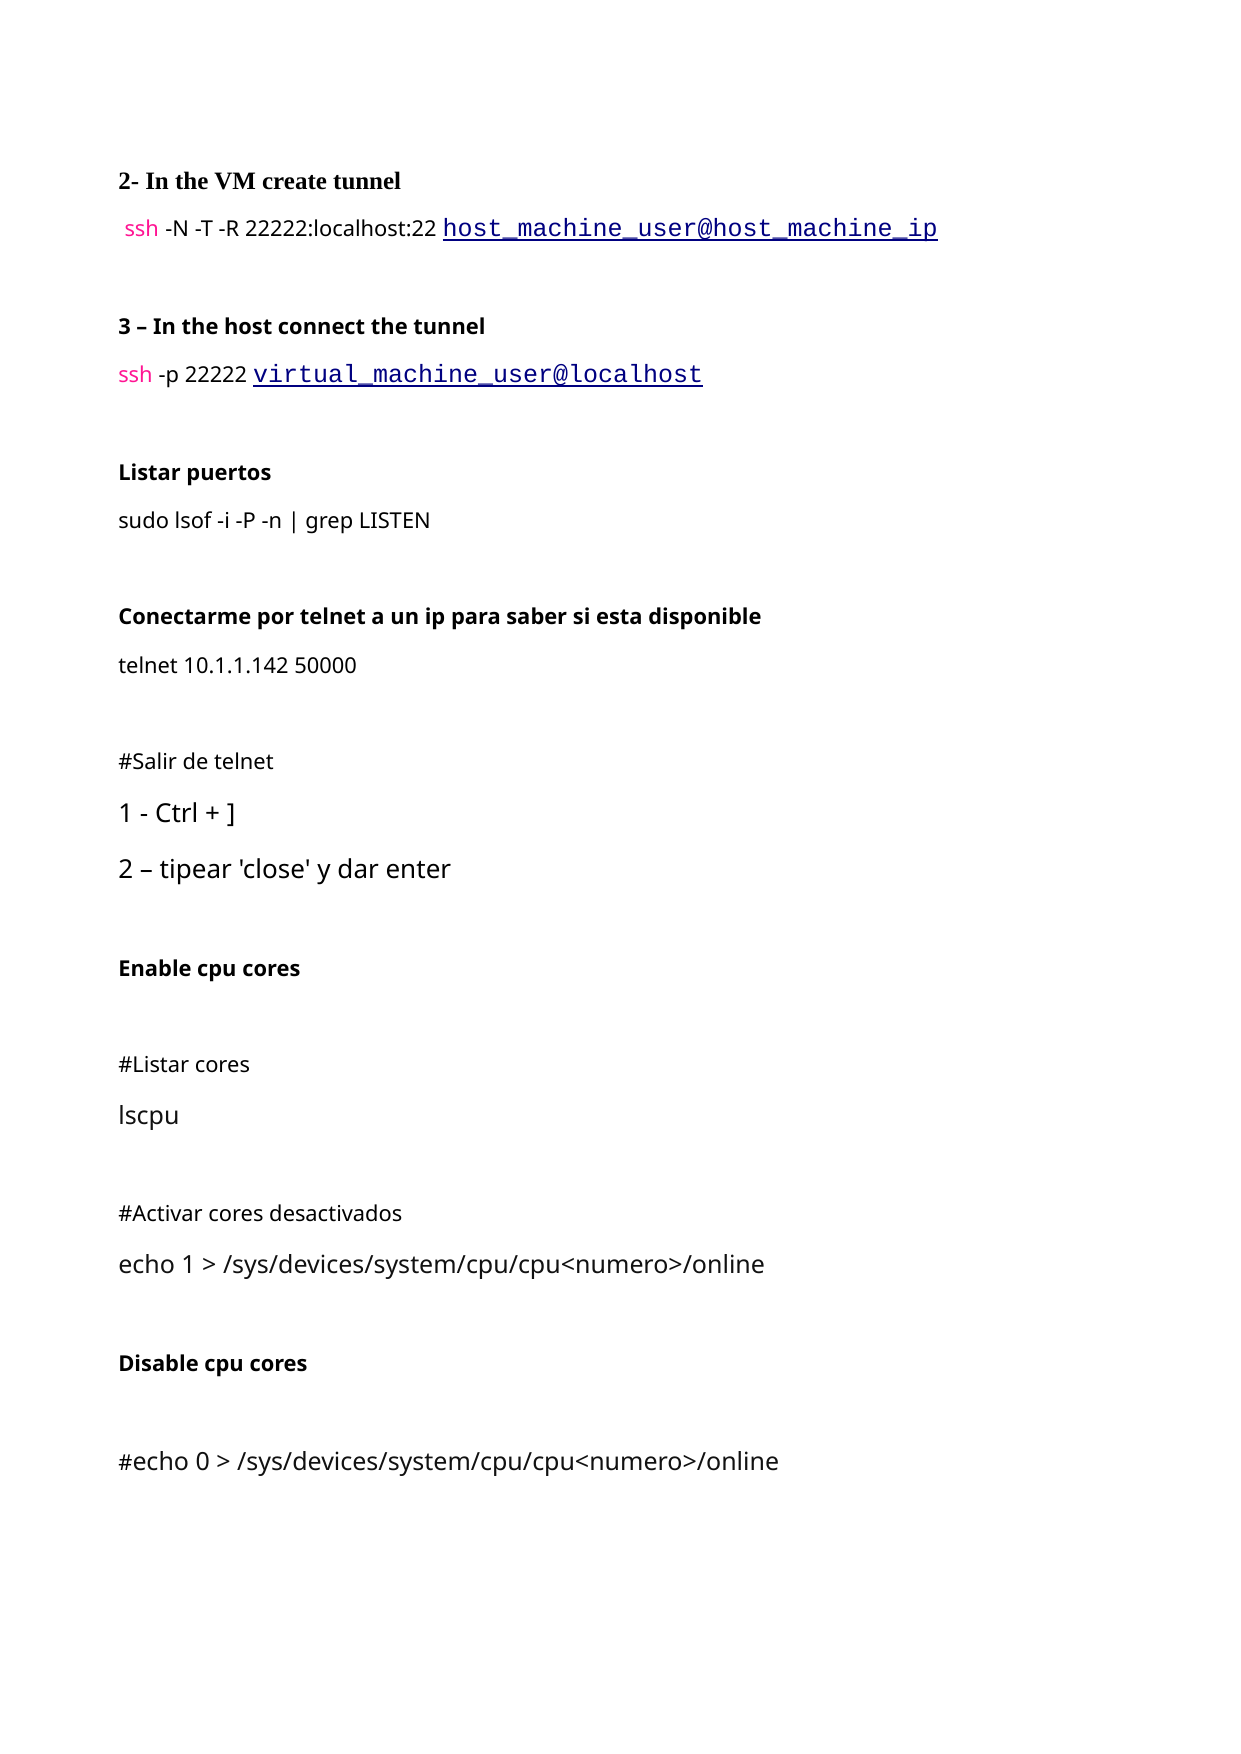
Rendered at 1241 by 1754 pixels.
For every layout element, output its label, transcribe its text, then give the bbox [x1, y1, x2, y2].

text ssh -N -T -R 22222:localhost:22 host_machine_user@host_machine_ip [118, 213, 1122, 244]
text Disable cpu cores [118, 1348, 1122, 1378]
text #echo 0 > /sys/devices/system/cpu/cpu<numero>/online [118, 1444, 1122, 1478]
text sudo lsof -i -P -n | grep LISTEN [118, 505, 1122, 535]
text telnet 10.1.1.142 50000 [118, 650, 1122, 680]
text 3 – In the host connect the tunnel [118, 311, 1122, 340]
text 2- In the VM create tunnel [118, 166, 1122, 194]
text 2 – tipear 'close' y dar enter [118, 850, 1122, 886]
text #Activar cores desactivados [118, 1198, 1122, 1228]
text #Listar cores [118, 1049, 1122, 1078]
text ssh -p 22222 virtual_machine_user@localhost [118, 359, 1122, 390]
text lscpu [118, 1097, 1122, 1132]
text Conectarme por telnet a un ip para saber si esta disponible [118, 601, 1122, 631]
text Listar puertos [118, 457, 1122, 486]
text #Salir de telnet [118, 746, 1122, 776]
text Enable cpu cores [118, 953, 1122, 983]
text 1 - Ctrl + ] [118, 795, 1122, 830]
text echo 1 > /sys/devices/system/cpu/cpu<numero>/online [118, 1247, 1122, 1281]
